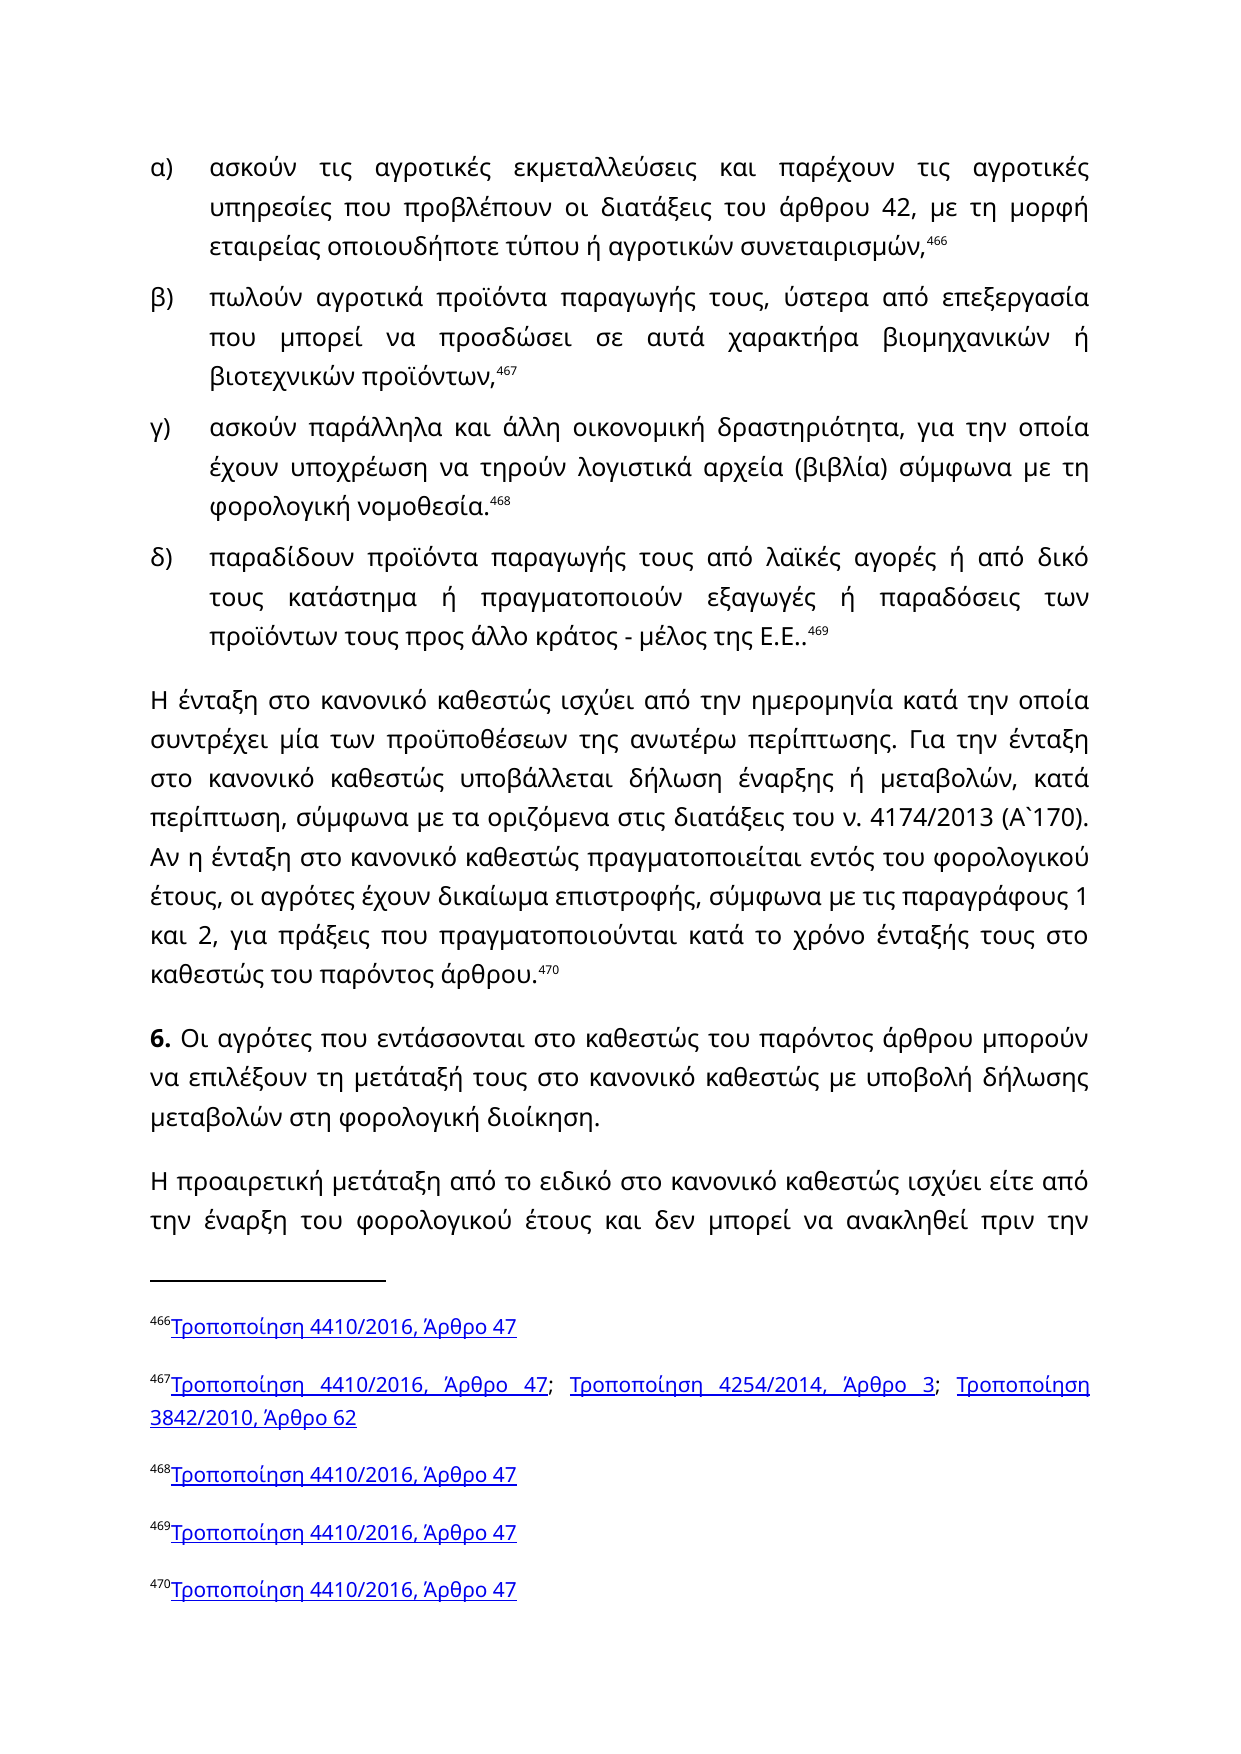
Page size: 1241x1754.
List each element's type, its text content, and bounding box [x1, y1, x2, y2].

text Η ένταξη στο κανονικό καθεστώς ισχύει από την ημερομηνία κατά την οποία συντρέχει μία των προϋποθέσεων της ανωτέρω περίπτωσης. Για την ένταξη στο κανονικό καθεστώς υποβάλλεται δήλωση έναρξης ή μεταβολών, κατά περίπτωση, σύμφωνα με τα οριζόμενα στις διατάξεις του ν. 4174/2013 (Α`170). Αν η ένταξη στο κανονικό καθεστώς πραγματοποιείται εντός του φορολογικού έτους, οι αγρότες έχουν δικαίωμα επιστροφής, σύμφωνα με τις παραγράφους 1 και 2, για πράξεις που πραγματοποιούνται κατά το χρόνο ένταξής τους στο καθεστώς του παρόντος άρθρου. [150, 682, 1090, 991]
text Τροποποίηση 4410/2016, Άρθρο 47; Τροποποίηση 4254/2014, Άρθρο 3; Τροποποίηση 3842/2010, Άρθρο 62 [150, 1370, 1090, 1431]
list δ) παραδίδουν προϊόντα παραγωγής τους από λαϊκές αγορές ή από δικό τους κατάστημα ή πραγματοποιούν εξαγωγές ή παραδόσεις των προϊόντων τους προς άλλο κράτος - μέλος της Ε.Ε.. [150, 540, 1090, 652]
text Τροποποίηση 4410/2016, Άρθρο 47 [150, 1576, 1090, 1604]
list γ) ασκούν παράλληλα και άλλη οικονομική δραστηριότητα, για την οποία έχουν υποχρέωση να τηρούν λογιστικά αρχεία (βιβλία) σύμφωνα με τη φορολογική νομοθεσία. [150, 410, 1090, 522]
text 6. Οι αγρότες που εντάσσονται στο καθεστώς του παρόντος άρθρου μπορούν να επιλέξουν τη μετάταξή τους στο κανονικό καθεστώς με υποβολή δήλωσης μεταβολών στη φορολογική διοίκηση. [150, 1021, 1090, 1133]
text Τροποποίηση 4410/2016, Άρθρο 47 [150, 1312, 1090, 1341]
text Τροποποίηση 4410/2016, Άρθρο 47 [150, 1518, 1090, 1546]
text H προαιρετική μετάταξη από το ειδικό στο κανονικό καθεστώς ισχύει είτε από την έναρξη του φορολογικού έτους και δεν μπορεί να ανακληθεί πριν την [150, 1163, 1090, 1237]
text Τροποποίηση 4410/2016, Άρθρο 47 [150, 1460, 1090, 1489]
list α) ασκούν τις αγροτικές εκμεταλλεύσεις και παρέχουν τις αγροτικές υπηρεσίες που προβλέπουν οι διατάξεις του άρθρου 42, με τη μορφή εταιρείας οποιουδήποτε τύπου ή αγροτικών συνεταιρισμών, [150, 150, 1090, 262]
list β) πωλούν αγροτικά προϊόντα παραγωγής τους, ύστερα από επεξεργασία που μπορεί να προσδώσει σε αυτά χαρακτήρα βιομηχανικών ή βιοτεχνικών προϊόντων, [150, 280, 1090, 392]
